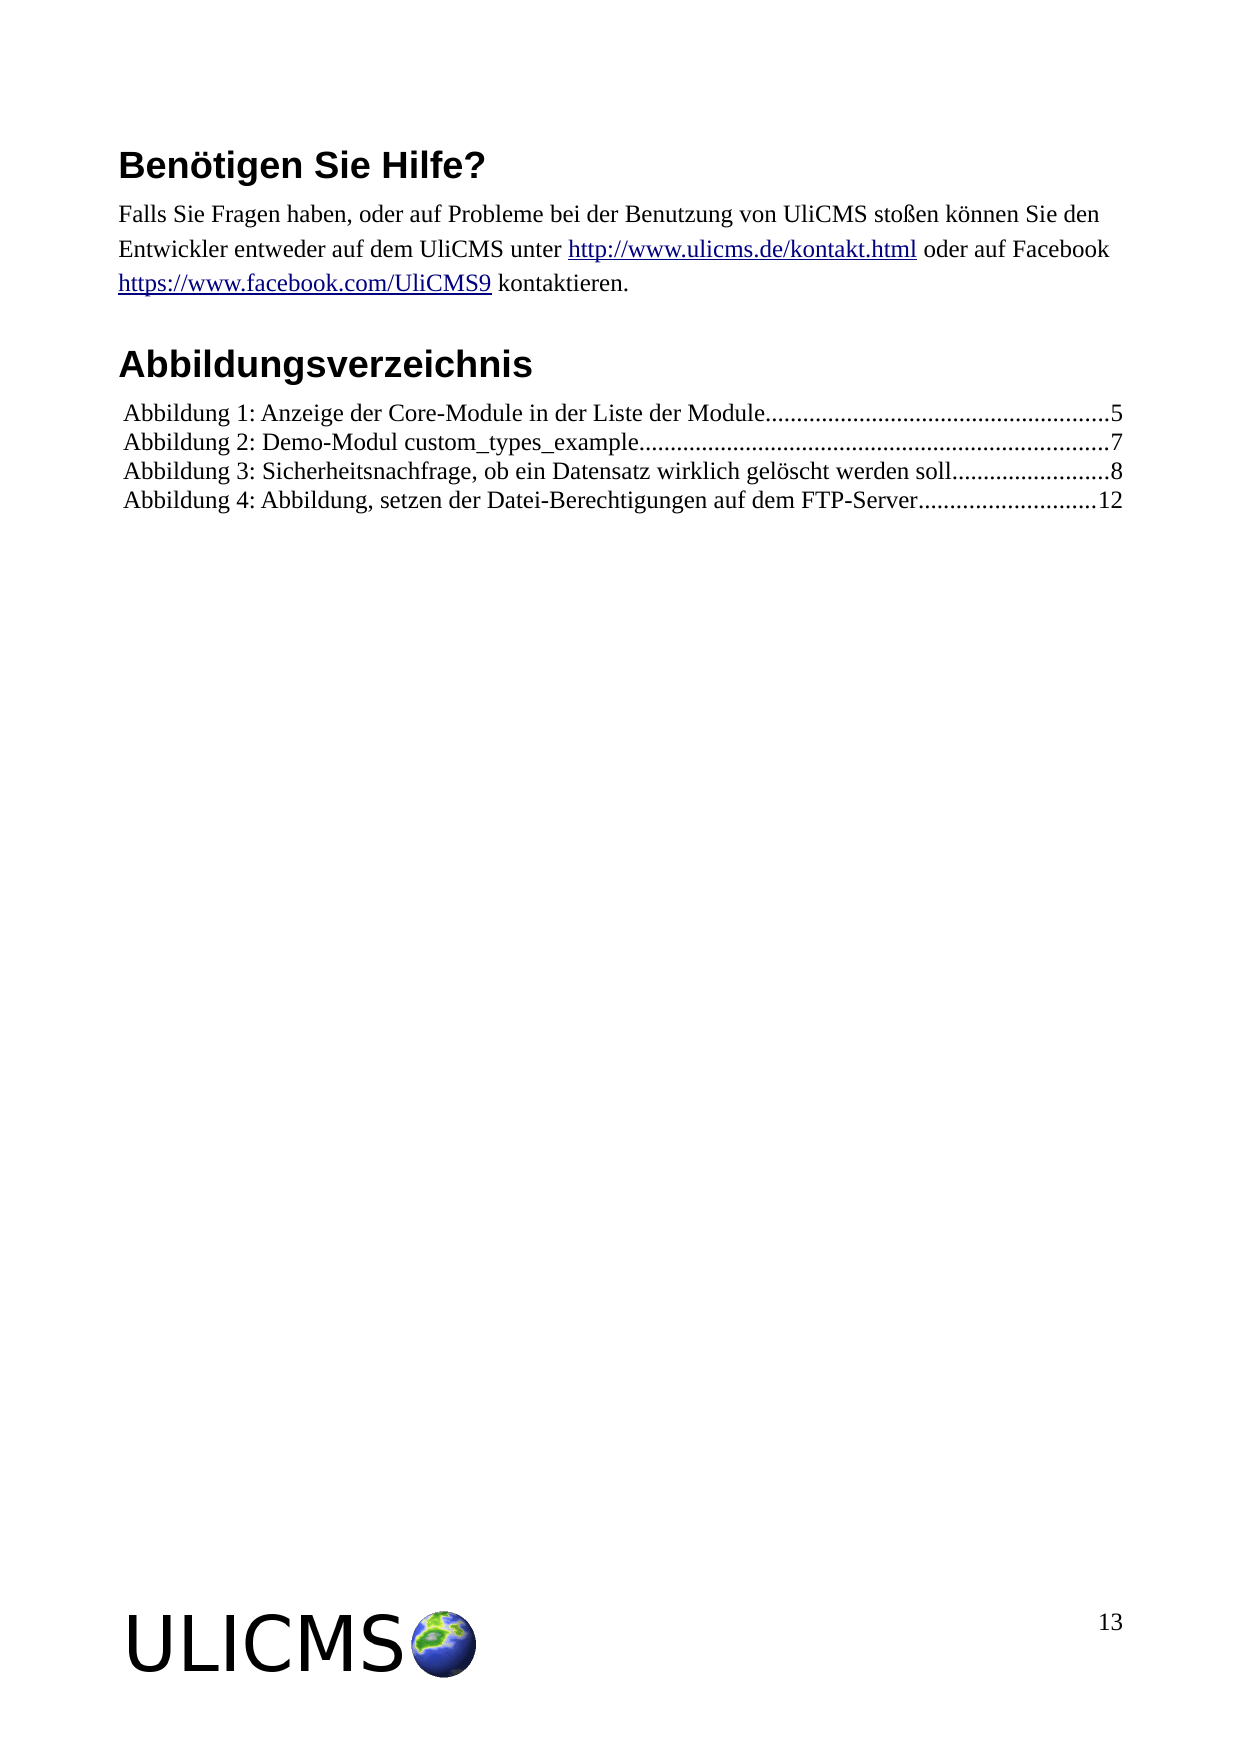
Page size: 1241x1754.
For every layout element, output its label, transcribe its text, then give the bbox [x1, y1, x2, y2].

text Abbildung 3: Sicherheitsnachfrage, ob ein Datensatz wirklich gelöscht werden soll 8 [118, 456, 1123, 485]
subtitle Abbildungsverzeichnis [118, 342, 1123, 386]
text Abbildung 4: Abbildung, setzen der Datei-Berechtigungen auf dem FTP-Server 12 [118, 485, 1123, 513]
picture [118, 1607, 479, 1681]
text Abbildung 2: Demo-Modul custom_types_example 7 [118, 427, 1123, 456]
text Abbildung 1: Anzeige der Core-Module in der Liste der Module 5 [118, 398, 1123, 427]
subtitle Benötigen Sie Hilfe? [118, 143, 1123, 187]
text Falls Sie Fragen haben, oder auf Probleme bei der Benutzung von UliCMS stoßen können Sie den Entwickler entweder auf dem UliCMS unter http://www.ulicms.de/kontakt.html oder auf Facebook https://www.facebook.com/UliCMS9 kontaktieren. [118, 199, 1123, 297]
